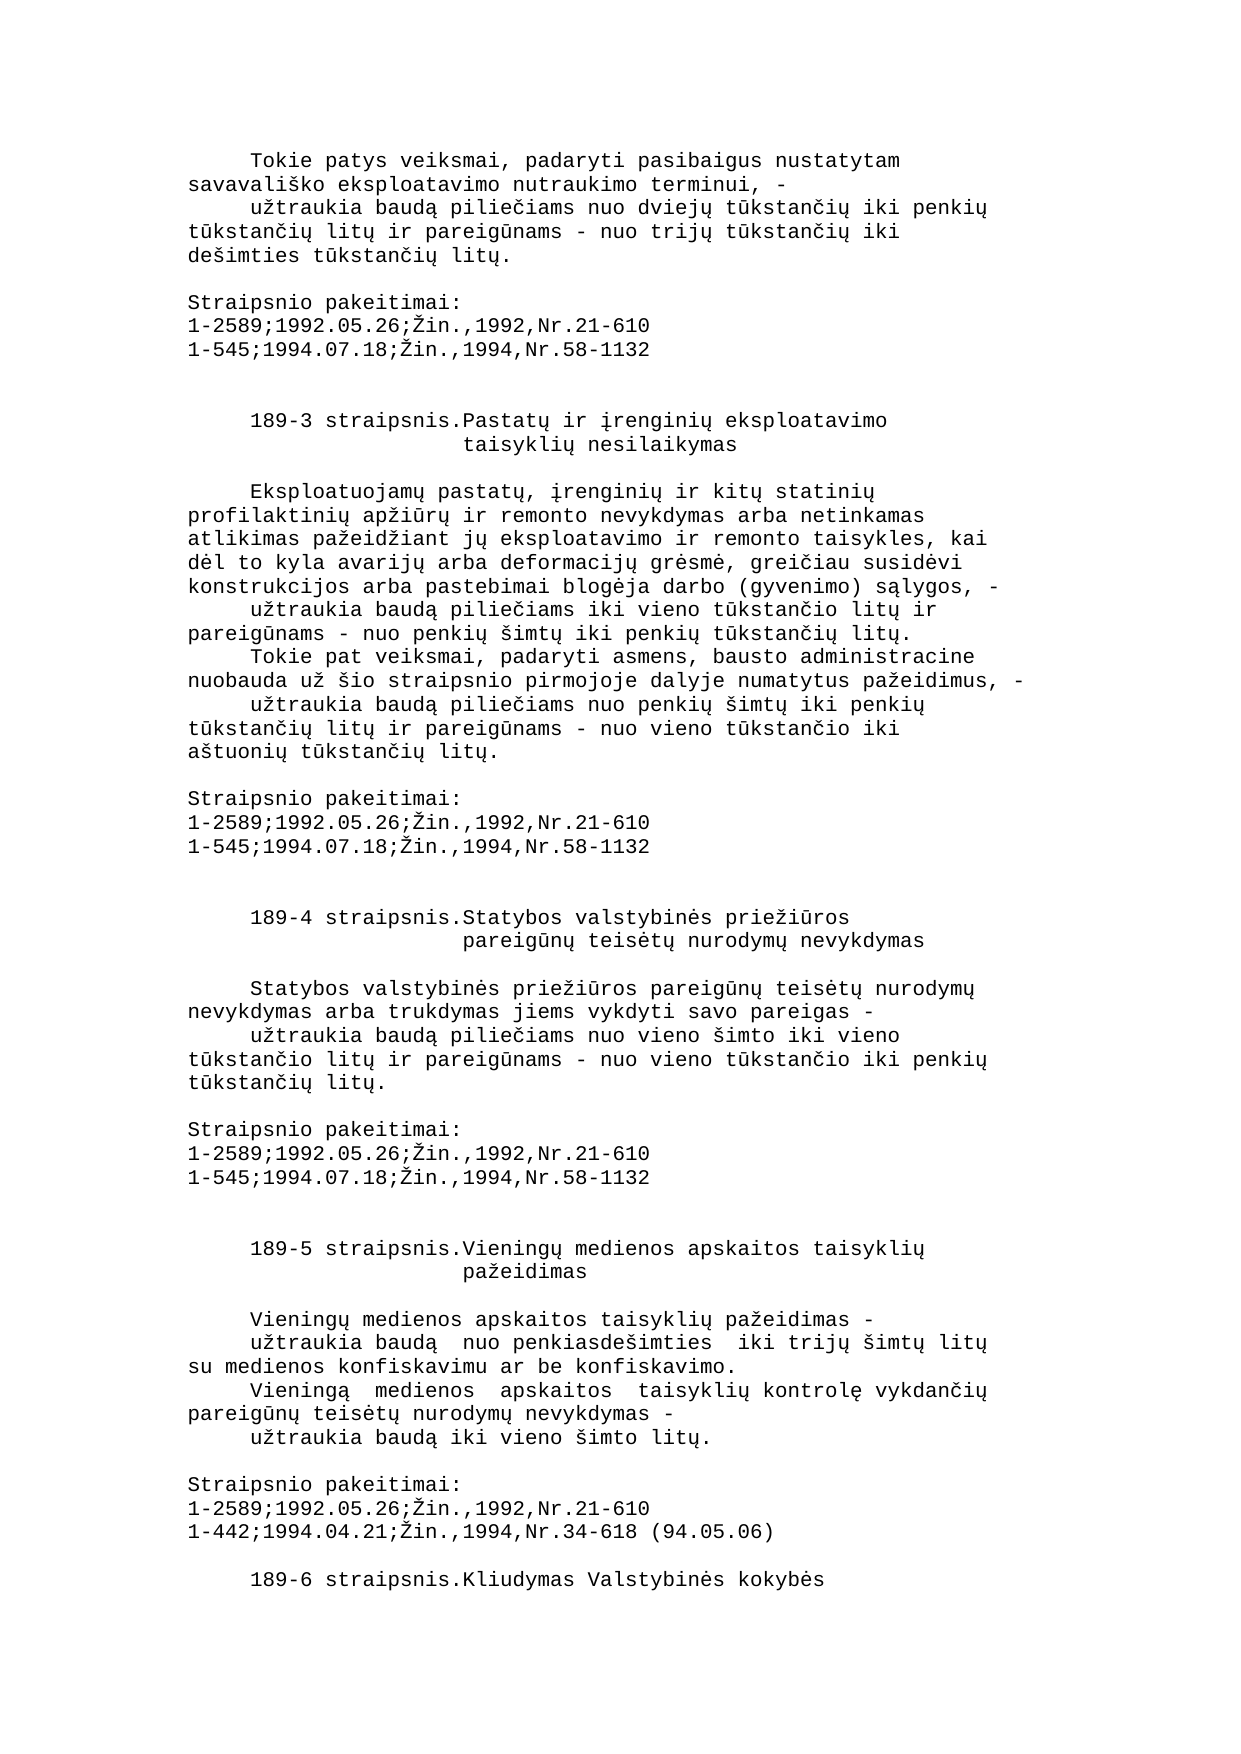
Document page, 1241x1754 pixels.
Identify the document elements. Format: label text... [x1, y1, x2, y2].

text atlikimas pažeidžiant jų eksploatavimo ir remonto taisykles, kai [187, 528, 1053, 552]
text taisyklių nesilaikymas [187, 434, 1053, 457]
text 1-2589;1992.05.26;Žin.,1992,Nr.21-610 [187, 1498, 1053, 1521]
text užtraukia baudą iki vieno šimto litų. [187, 1427, 1053, 1451]
text užtraukia baudą piliečiams iki vieno tūkstančio litų ir [187, 599, 1053, 623]
text Straipsnio pakeitimai: [187, 1474, 1053, 1498]
text Straipsnio pakeitimai: [187, 292, 1053, 316]
text 1-545;1994.07.18;Žin.,1994,Nr.58-1132 [187, 339, 1053, 363]
text savavališko eksploatavimo nutraukimo terminui, - [187, 174, 1053, 197]
text 189-4 straipsnis.Statybos valstybinės priežiūros [187, 907, 1053, 930]
text užtraukia baudą nuo penkiasdešimties iki trijų šimtų litų [187, 1332, 1053, 1356]
text užtraukia baudą piliečiams nuo penkių šimtų iki penkių [187, 694, 1053, 717]
text 1-545;1994.07.18;Žin.,1994,Nr.58-1132 [187, 836, 1053, 859]
text Straipsnio pakeitimai: [187, 1119, 1053, 1143]
text dešimties tūkstančių litų. [187, 244, 1053, 268]
text užtraukia baudą piliečiams nuo dviejų tūkstančių iki penkių [187, 197, 1053, 221]
text aštuonių tūkstančių litų. [187, 741, 1053, 765]
text su medienos konfiskavimu ar be konfiskavimo. [187, 1356, 1053, 1379]
text Tokie patys veiksmai, padaryti pasibaigus nustatytam [187, 150, 1053, 174]
text dėl to kyla avarijų arba deformacijų grėsmė, greičiau susidėvi [187, 552, 1053, 576]
text Tokie pat veiksmai, padaryti asmens, bausto administracine [187, 647, 1053, 670]
text Eksploatuojamų pastatų, įrenginių ir kitų statinių [187, 481, 1053, 505]
text pareigūnų teisėtų nurodymų nevykdymas - [187, 1403, 1053, 1427]
text Vieningų medienos apskaitos taisyklių pažeidimas - [187, 1309, 1053, 1332]
text užtraukia baudą piliečiams nuo vieno šimto iki vieno [187, 1025, 1053, 1048]
text 189-6 straipsnis.Kliudymas Valstybinės kokybės [187, 1569, 1053, 1592]
text Statybos valstybinės priežiūros pareigūnų teisėtų nurodymų [187, 978, 1053, 1001]
text 1-545;1994.07.18;Žin.,1994,Nr.58-1132 [187, 1167, 1053, 1190]
text pareigūnams - nuo penkių šimtų iki penkių tūkstančių litų. [187, 623, 1053, 647]
text pažeidimas [187, 1261, 1053, 1285]
text konstrukcijos arba pastebimai blogėja darbo (gyvenimo) sąlygos, - [187, 576, 1053, 599]
text 1-442;1994.04.21;Žin.,1994,Nr.34-618 (94.05.06) [187, 1521, 1053, 1545]
text tūkstančių litų. [187, 1072, 1053, 1096]
text 189-3 straipsnis.Pastatų ir įrenginių eksploatavimo [187, 410, 1053, 434]
text tūkstančio litų ir pareigūnams - nuo vieno tūkstančio iki penkių [187, 1048, 1053, 1072]
text nuobauda už šio straipsnio pirmojoje dalyje numatytus pažeidimus, - [187, 670, 1053, 694]
text Straipsnio pakeitimai: [187, 788, 1053, 812]
text Vieningą medienos apskaitos taisyklių kontrolę vykdančių [187, 1379, 1053, 1403]
text profilaktinių apžiūrų ir remonto nevykdymas arba netinkamas [187, 505, 1053, 528]
text 1-2589;1992.05.26;Žin.,1992,Nr.21-610 [187, 316, 1053, 339]
text tūkstančių litų ir pareigūnams - nuo vieno tūkstančio iki [187, 717, 1053, 741]
text tūkstančių litų ir pareigūnams - nuo trijų tūkstančių iki [187, 221, 1053, 244]
text pareigūnų teisėtų nurodymų nevykdymas [187, 930, 1053, 954]
text nevykdymas arba trukdymas jiems vykdyti savo pareigas - [187, 1001, 1053, 1025]
text 1-2589;1992.05.26;Žin.,1992,Nr.21-610 [187, 812, 1053, 836]
text 189-5 straipsnis.Vieningų medienos apskaitos taisyklių [187, 1238, 1053, 1261]
text 1-2589;1992.05.26;Žin.,1992,Nr.21-610 [187, 1143, 1053, 1167]
